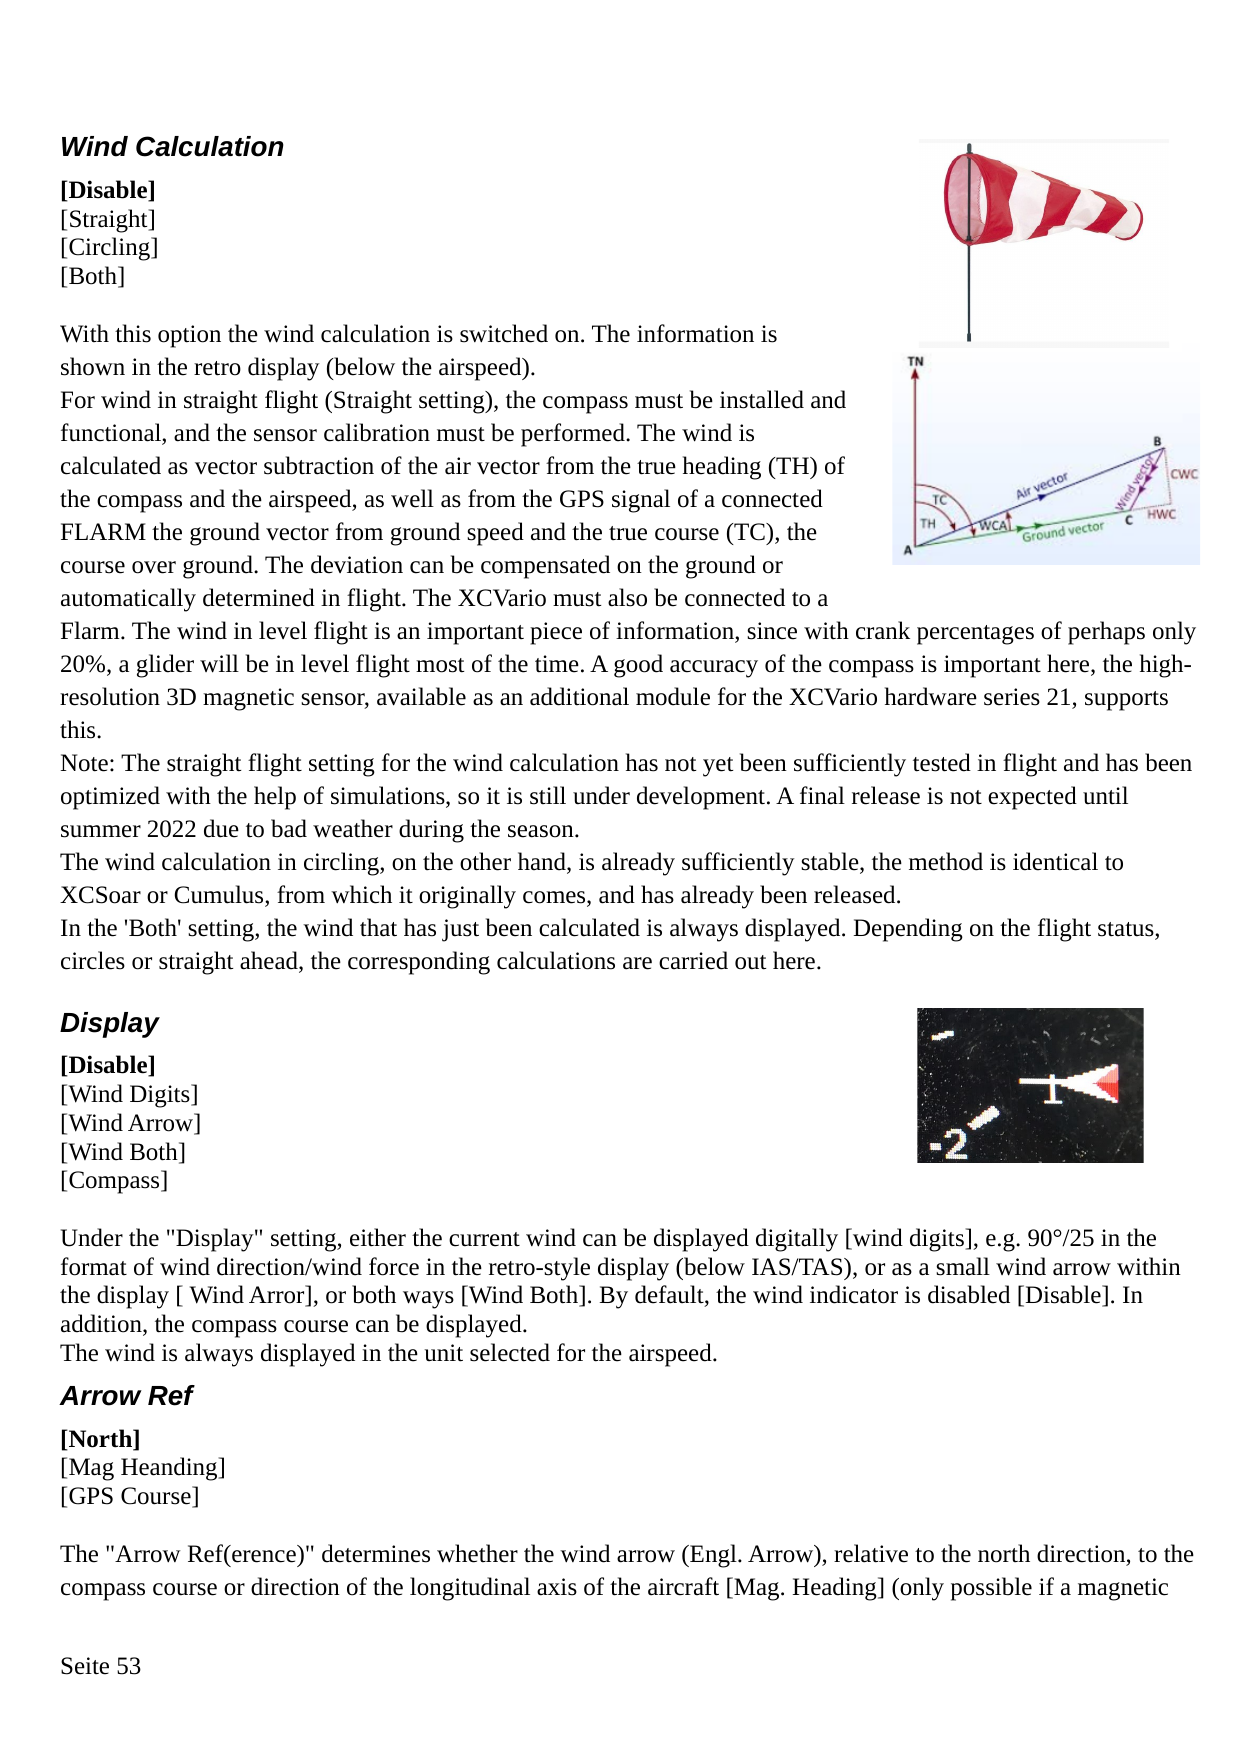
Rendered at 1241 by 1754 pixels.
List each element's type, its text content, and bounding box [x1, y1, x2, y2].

subtitle Arrow Ref [60, 1379, 1207, 1411]
picture [892, 139, 1201, 565]
text [Mag Heanding] [60, 1452, 1207, 1481]
text [Straight] [60, 204, 918, 232]
text [1144, 1079, 1207, 1108]
text [1170, 261, 1207, 290]
text [1170, 232, 1207, 261]
text [Circling] [60, 232, 918, 261]
text [Wind Both] [60, 1137, 1207, 1166]
text [1170, 175, 1207, 204]
text [1144, 1051, 1207, 1079]
picture [917, 1008, 1144, 1163]
text [Both] [60, 261, 918, 290]
text [1144, 1108, 1207, 1137]
text [Compass] [60, 1166, 1207, 1194]
text [Wind Arrow] [60, 1108, 917, 1137]
text The "Arrow Ref(erence)" determines whether the wind arrow (Engl. Arrow), relative to the north direction, to the compass course or direction of the longitudinal axis of the aircraft [Mag. Heading] (only possible if a magnetic [60, 1539, 1207, 1601]
text [Disable] [60, 1051, 917, 1079]
text Under the "Display" setting, either the current wind can be displayed digitally [wind digits], e.g. 90°/25 in the format of wind direction/wind force in the retro-style display (below IAS/TAS), or as a small wind arrow within the display [ Wind Arror], or both ways [Wind Both]. By default, the wind indicator is disabled [Disable]. In addition, the compass course can be displayed. The wind is always displayed in the unit selected for the airspeed. [60, 1223, 1207, 1367]
text With this option the wind calculation is switched on. The information is shown in the retro display (below the airspeed). For wind in straight flight (Straight setting), the compass must be installed and functional, and the sensor calibration must be performed. The wind is calculated as vector subtraction of the air vector from the true heading (TH) of the compass and the airspeed, as well as from the GPS signal of a connected FLARM the ground vector from ground speed and the true course (TC), the course over ground. The deviation can be compensated on the ground or automatically determined in flight. The XCVario must also be connected to a Flarm. The wind in level flight is an important piece of information, since with crank percentages of perhaps only 20%, a glider will be in level flight most of the time. A good accuracy of the compass is important here, the high-resolution 3D magnetic sensor, available as an additional module for the XCVario hardware series 21, supports this. Note: The straight flight setting for the wind calculation has not yet been sufficiently tested in flight and has been optimized with the help of simulations, so it is still under development. A final release is not expected until summer 2022 due to bad weather during the season. The wind calculation in circling, on the other hand, is already sufficiently stable, the method is identical to XCSoar or Cumulus, from which it originally comes, and has already been released. In the 'Both' setting, the wind that has just been calculated is always displayed. Depending on the flight status, circles or straight ahead, the corresponding calculations are carried out here. [60, 319, 1207, 975]
text [Wind Digits] [60, 1079, 917, 1108]
text [GPS Course] [60, 1481, 1207, 1510]
text [North] [60, 1424, 1207, 1452]
subtitle Display [60, 1006, 1207, 1038]
text [1170, 204, 1207, 232]
subtitle Wind Calculation [60, 131, 1207, 162]
text [Disable] [60, 175, 918, 204]
